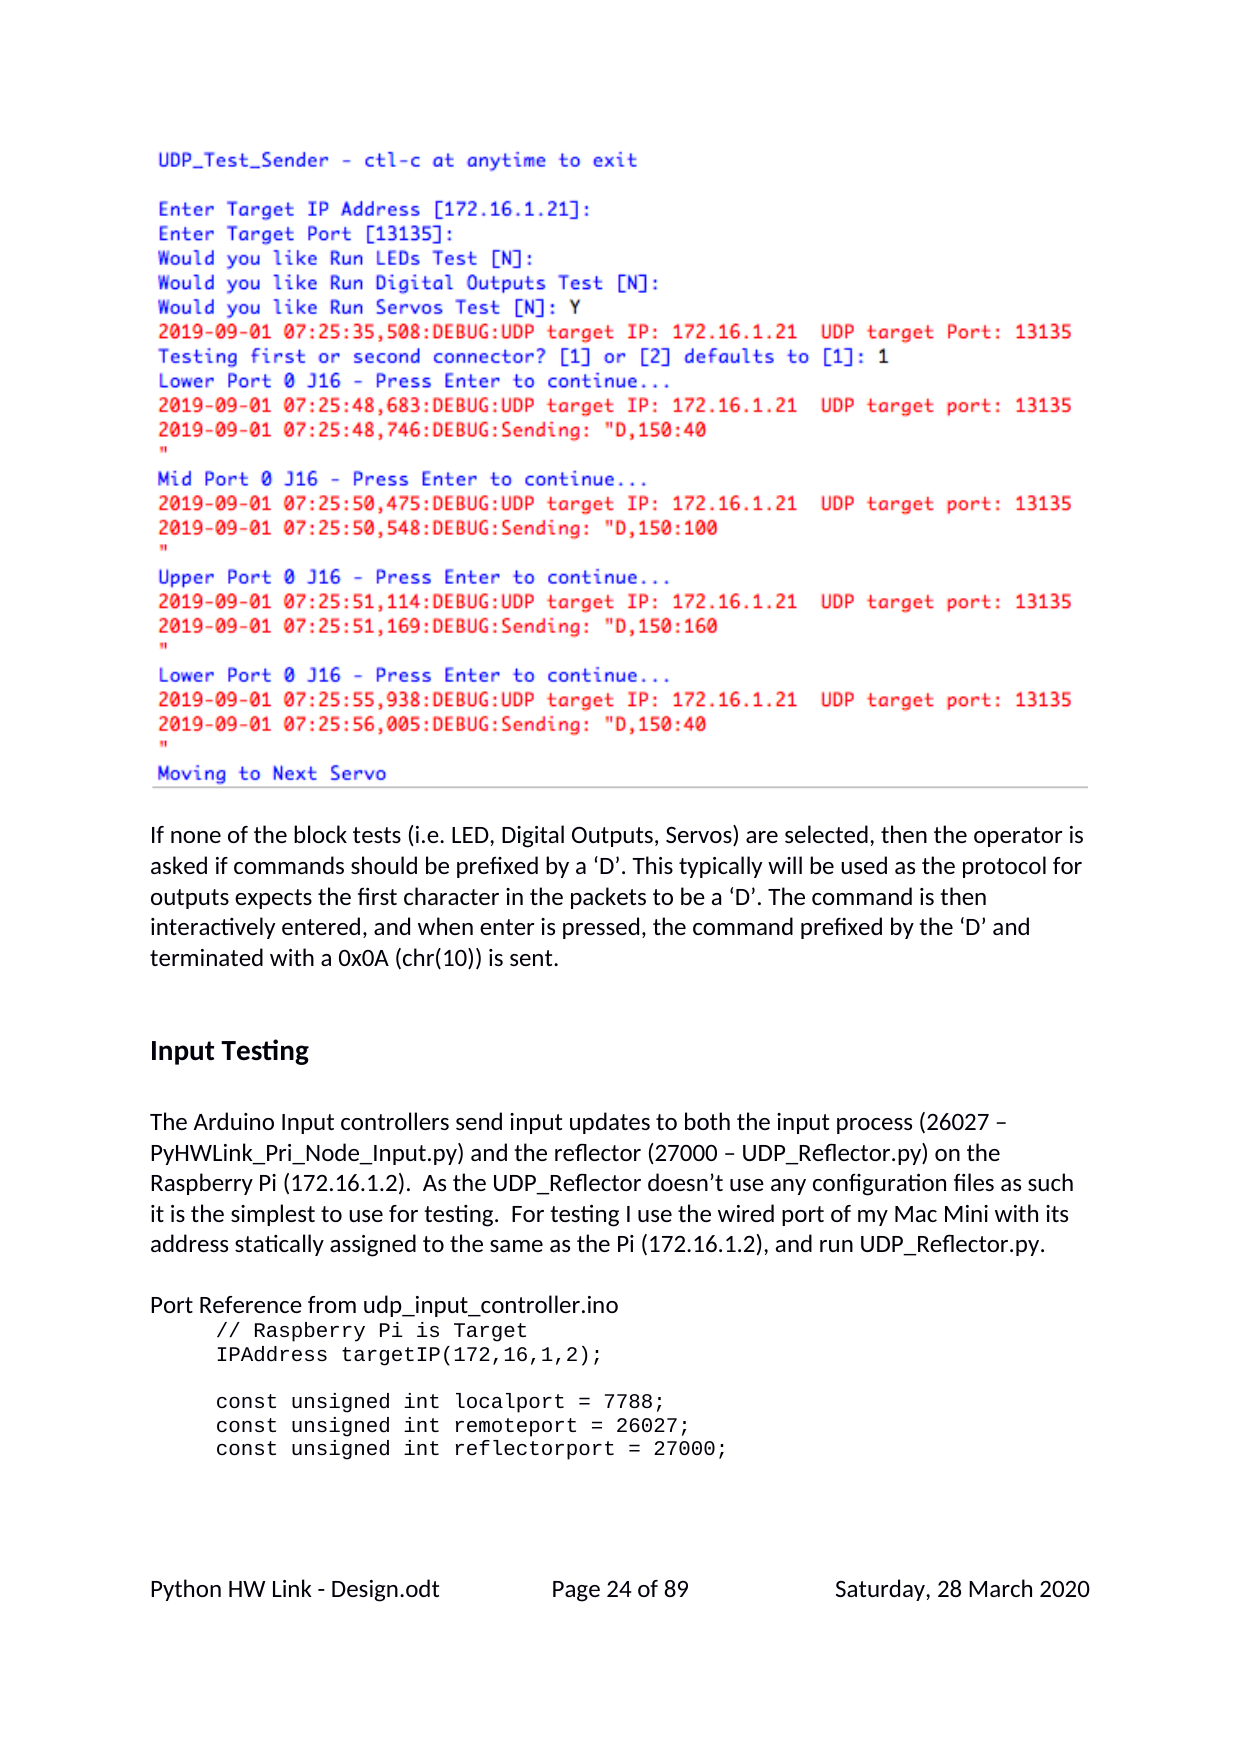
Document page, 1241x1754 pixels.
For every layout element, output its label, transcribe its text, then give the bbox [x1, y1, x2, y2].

text const unsigned int reflectorport = 27000; [216, 1438, 1090, 1462]
text If none of the block tests (i.e. LED, Digital Outputs, Servos) are selected, then the operator is asked if commands should be prefixed by a ‘D’. This typically will be used as the protocol for outputs expects the first character in the packets to be a ‘D’. The command is then interactively entered, and when enter is pressed, the command prefixed by the ‘D’ and terminated with a 0x0A (chr(10)) is sent. [150, 820, 1090, 972]
picture [152, 150, 1088, 790]
text // Raspberry Pi is Target [216, 1320, 1090, 1344]
text IPAddress targetIP(172,16,1,2); [216, 1344, 1090, 1367]
text const unsigned int remoteport = 26027; [216, 1415, 1090, 1438]
text Port Reference from udp_input_controller.ino [150, 1289, 1090, 1320]
subtitle Input Testing [150, 1032, 1090, 1068]
text The Arduino Input controllers send input updates to both the input process (26027 – PyHWLink_Pri_Node_Input.py) and the reflector (27000 – UDP_Reflector.py) on the Raspberry Pi (172.16.1.2). As the UDP_Reflector doesn’t use any configuration files as such it is the simplest to use for testing. For testing I use the wired port of my Mac Mini with its address statically assigned to the same as the Pi (172.16.1.2), and run UDP_Reflector.py. [150, 1106, 1090, 1259]
text const unsigned int localport = 7788; [216, 1391, 1090, 1415]
